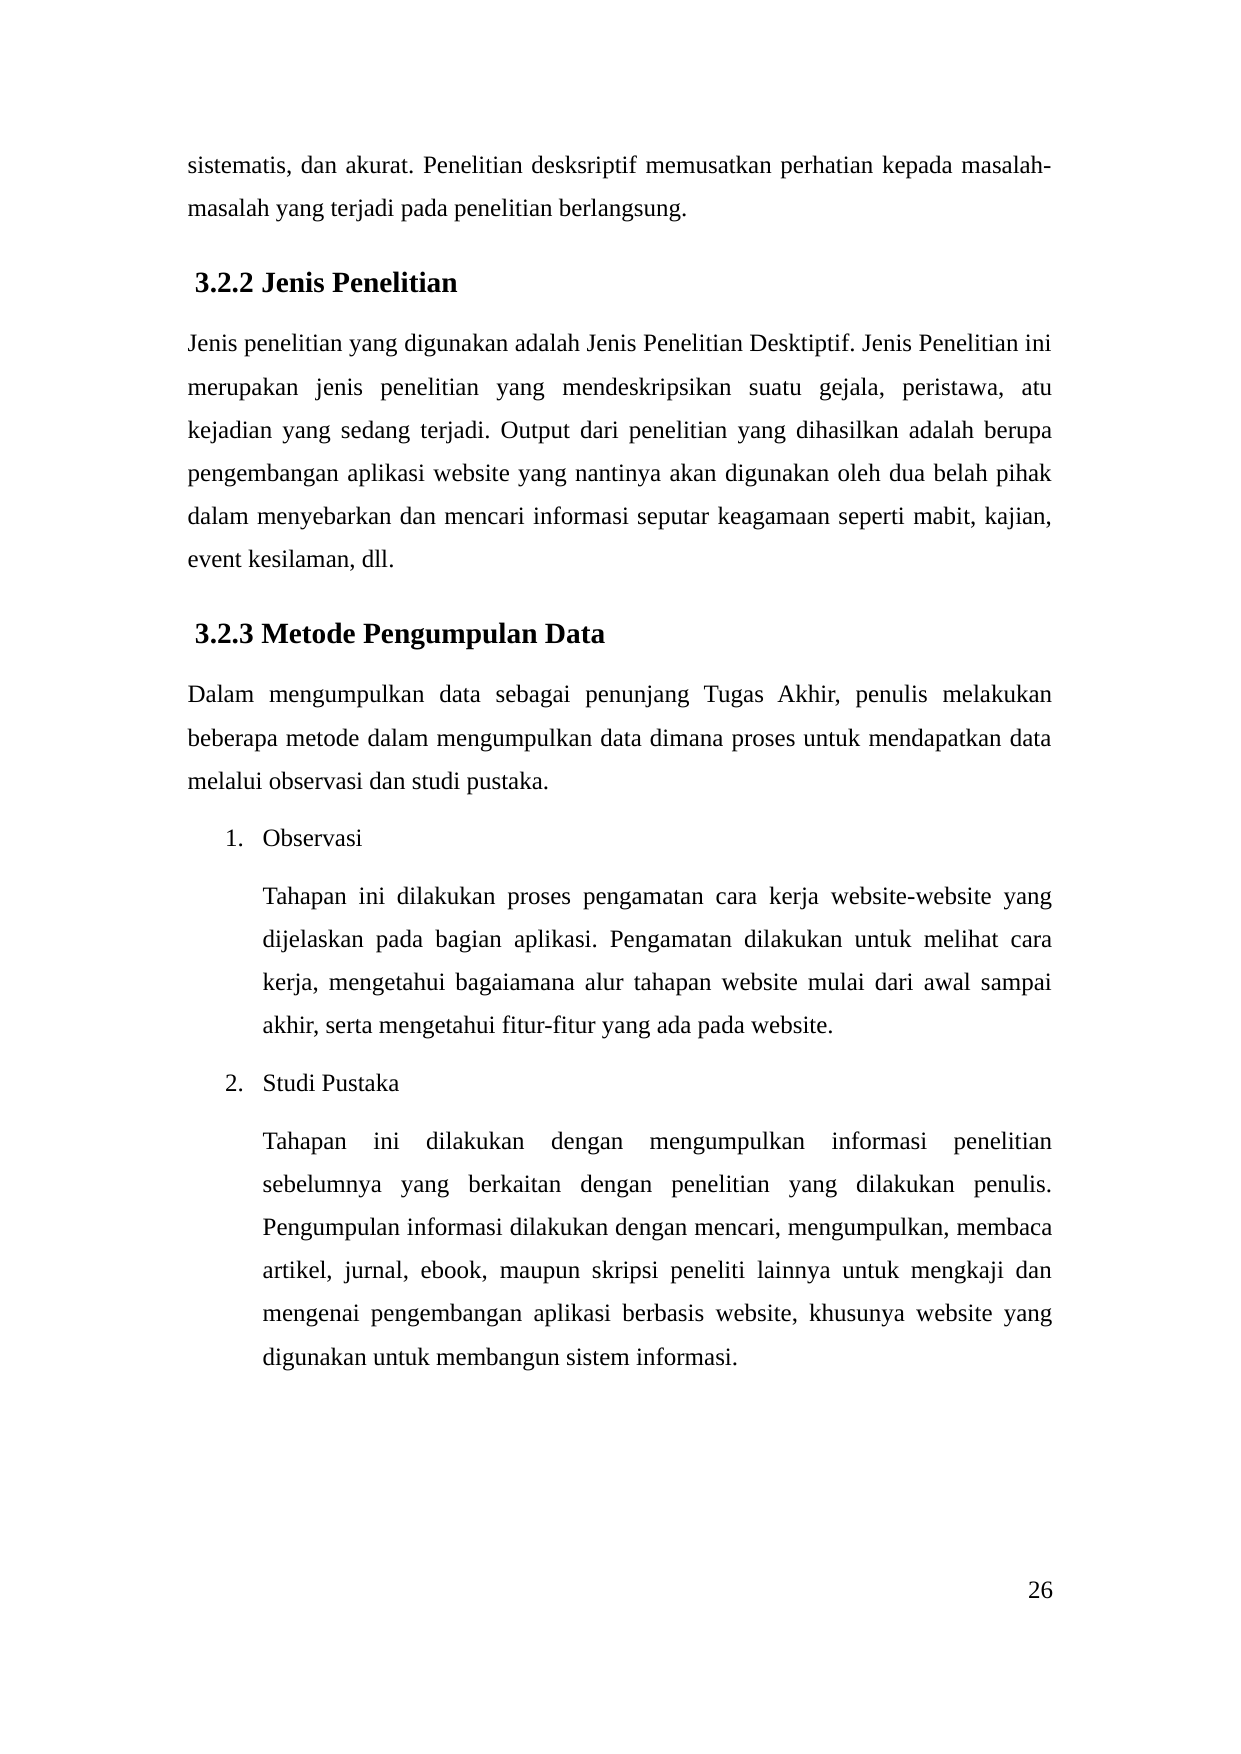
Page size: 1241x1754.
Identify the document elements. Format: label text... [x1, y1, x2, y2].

subtitle Jenis Penelitian [187, 265, 1053, 299]
text Jenis penelitian yang digunakan adalah Jenis Penelitian Desktiptif. Jenis Penelitian ini merupakan jenis penelitian yang mendeskripsikan suatu gejala, peristawa, atu kejadian yang sedang terjadi. Output dari penelitian yang dihasilkan adalah berupa pengembangan aplikasi website yang nantinya akan digunakan oleh dua belah pihak dalam menyebarkan dan mencari informasi seputar keagamaan seperti mabit, kajian, event kesilaman, dll. [187, 328, 1053, 573]
text sistematis, dan akurat. Penelitian desksriptif memusatkan perhatian kepada masalah-masalah yang terjadi pada penelitian berlangsung. [187, 150, 1053, 222]
list Tahapan ini dilakukan dengan mengumpulkan informasi penelitian sebelumnya yang berkaitan dengan penelitian yang dilakukan penulis. Pengumpulan informasi dilakukan dengan mencari, mengumpulkan, membaca artikel, jurnal, ebook, maupun skripsi peneliti lainnya untuk mengkaji dan mengenai pengembangan aplikasi berbasis website, khusunya website yang digunakan untuk membangun sistem informasi. [225, 1126, 1053, 1370]
list Tahapan ini dilakukan proses pengamatan cara kerja website-website yang dijelaskan pada bagian aplikasi. Pengamatan dilakukan untuk melihat cara kerja, mengetahui bagaiamana alur tahapan website mulai dari awal sampai akhir, serta mengetahui fitur-fitur yang ada pada website. [225, 881, 1053, 1039]
subtitle Metode Pengumpulan Data [187, 616, 1053, 650]
list Studi Pustaka [225, 1068, 1053, 1097]
list Observasi [225, 823, 1053, 852]
text Dalam mengumpulkan data sebagai penunjang Tugas Akhir, penulis melakukan beberapa metode dalam mengumpulkan data dimana proses untuk mendapatkan data melalui observasi dan studi pustaka. [187, 679, 1053, 794]
